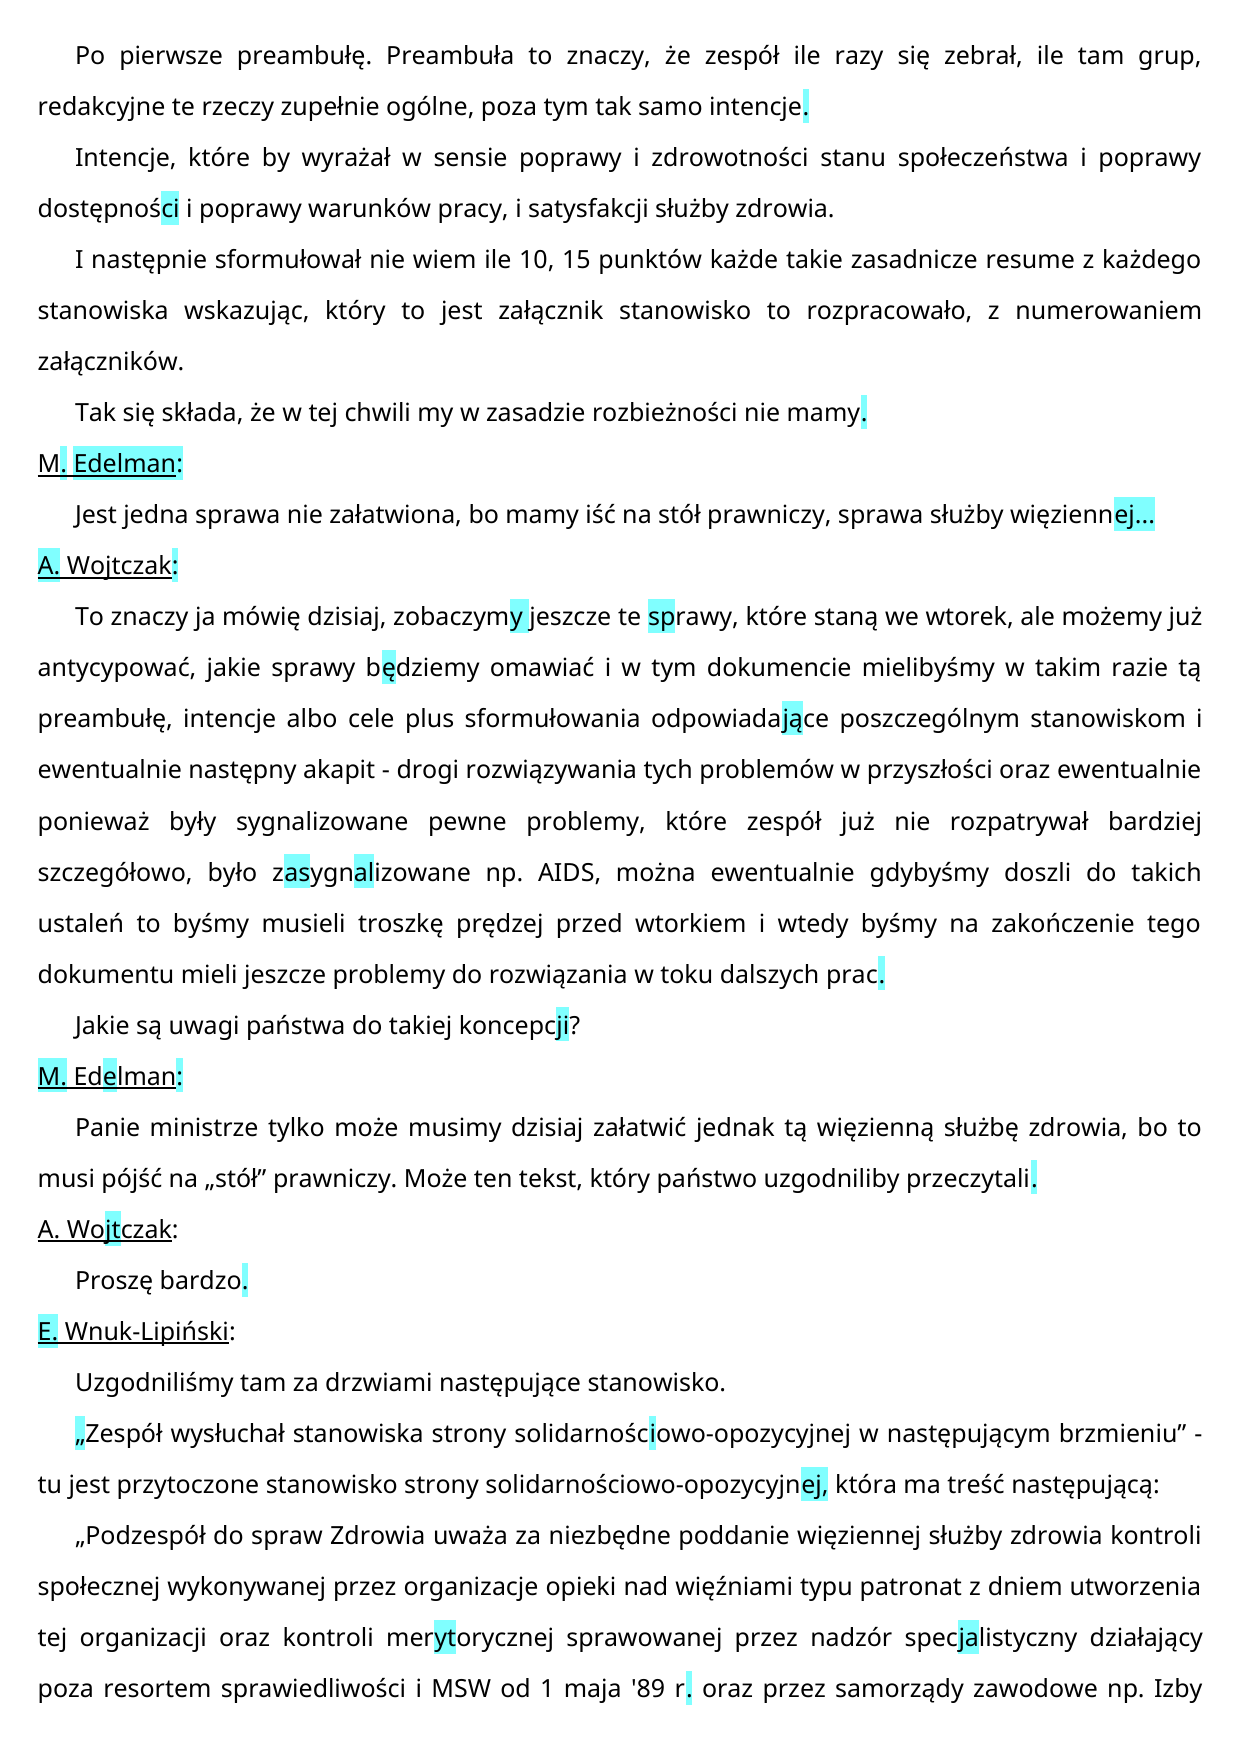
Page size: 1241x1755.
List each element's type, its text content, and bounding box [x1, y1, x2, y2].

text Panie ministrze tylko może musimy dzisiaj załatwić jednak tą więzienną służbę zdrowia, bo to musi pójść na „stół” prawniczy. Może ten tekst, który państwo uzgodniliby przeczytali. [37, 1109, 1203, 1194]
text I następnie sformułował nie wiem ile 10, 15 punktów każde takie zasadnicze resume z każdego stanowiska wskazując, który to jest załącznik stanowisko to rozpracowało, z numerowaniem załączników. [37, 242, 1203, 378]
text „Zespół wysłuchał stanowiska strony solidarnościowo-opozycyjnej w następującym brzmieniu” - tu jest przytoczone stanowisko strony solidarnościowo-opozycyjnej, która ma treść następującą: [37, 1416, 1203, 1501]
text Tak się składa, że w tej chwili my w zasadzie rozbieżności nie mamy. [37, 395, 1203, 429]
text Uzgodniliśmy tam za drzwiami następujące stanowisko. [37, 1364, 1203, 1399]
text Jakie są uwagi państwa do takiej koncepcji? [37, 1007, 1203, 1041]
text „Podzespół do spraw Zdrowia uważa za niezbędne poddanie więziennej służby zdrowia kontroli społecznej wykonywanej przez organizacje opieki nad więźniami typu patronat z dniem utworzenia tej organizacji oraz kontroli merytorycznej sprawowanej przez nadzór specjalistyczny działający poza resortem sprawiedliwości i MSW od 1 maja '89 r. oraz przez samorządy zawodowe np. Izby [37, 1518, 1203, 1705]
text Jest jedna sprawa nie załatwiona, bo mamy iść na stół prawniczy, sprawa służby więziennej... [37, 497, 1203, 531]
text M. Edelman: [37, 1058, 1203, 1092]
text Po pierwsze preambułę. Preambuła to znaczy, że zespół ile razy się zebrał, ile tam grup, redakcyjne te rzeczy zupełnie ogólne, poza tym tak samo intencje. [37, 37, 1203, 123]
text M. Edelman: [37, 446, 1203, 480]
text E. Wnuk-Lipiński: [37, 1313, 1203, 1348]
text Intencje, które by wyrażał w sensie poprawy i zdrowotności stanu społeczeństwa i poprawy dostępności i poprawy warunków pracy, i satysfakcji służby zdrowia. [37, 139, 1203, 225]
text Proszę bardzo. [37, 1262, 1203, 1297]
text A. Wojtczak: [37, 1211, 1203, 1246]
text A. Wojtczak: [37, 548, 1203, 582]
text To znaczy ja mówię dzisiaj, zobaczymy jeszcze te sprawy, które staną we wtorek, ale możemy już antycypować, jakie sprawy będziemy omawiać i w tym dokumencie mielibyśmy w takim razie tą preambułę, intencje albo cele plus sformułowania odpowiadające poszczególnym stanowiskom i ewentualnie następny akapit - drogi rozwiązywania tych problemów w przyszłości oraz ewentualnie ponieważ były sygnalizowane pewne problemy, które zespół już nie rozpatrywał bardziej szczegółowo, było zasygnalizowane np. AIDS, można ewentualnie gdybyśmy doszli do takich ustaleń to byśmy musieli troszkę prędzej przed wtorkiem i wtedy byśmy na zakończenie tego dokumentu mieli jeszcze problemy do rozwiązania w toku dalszych prac. [37, 599, 1203, 990]
